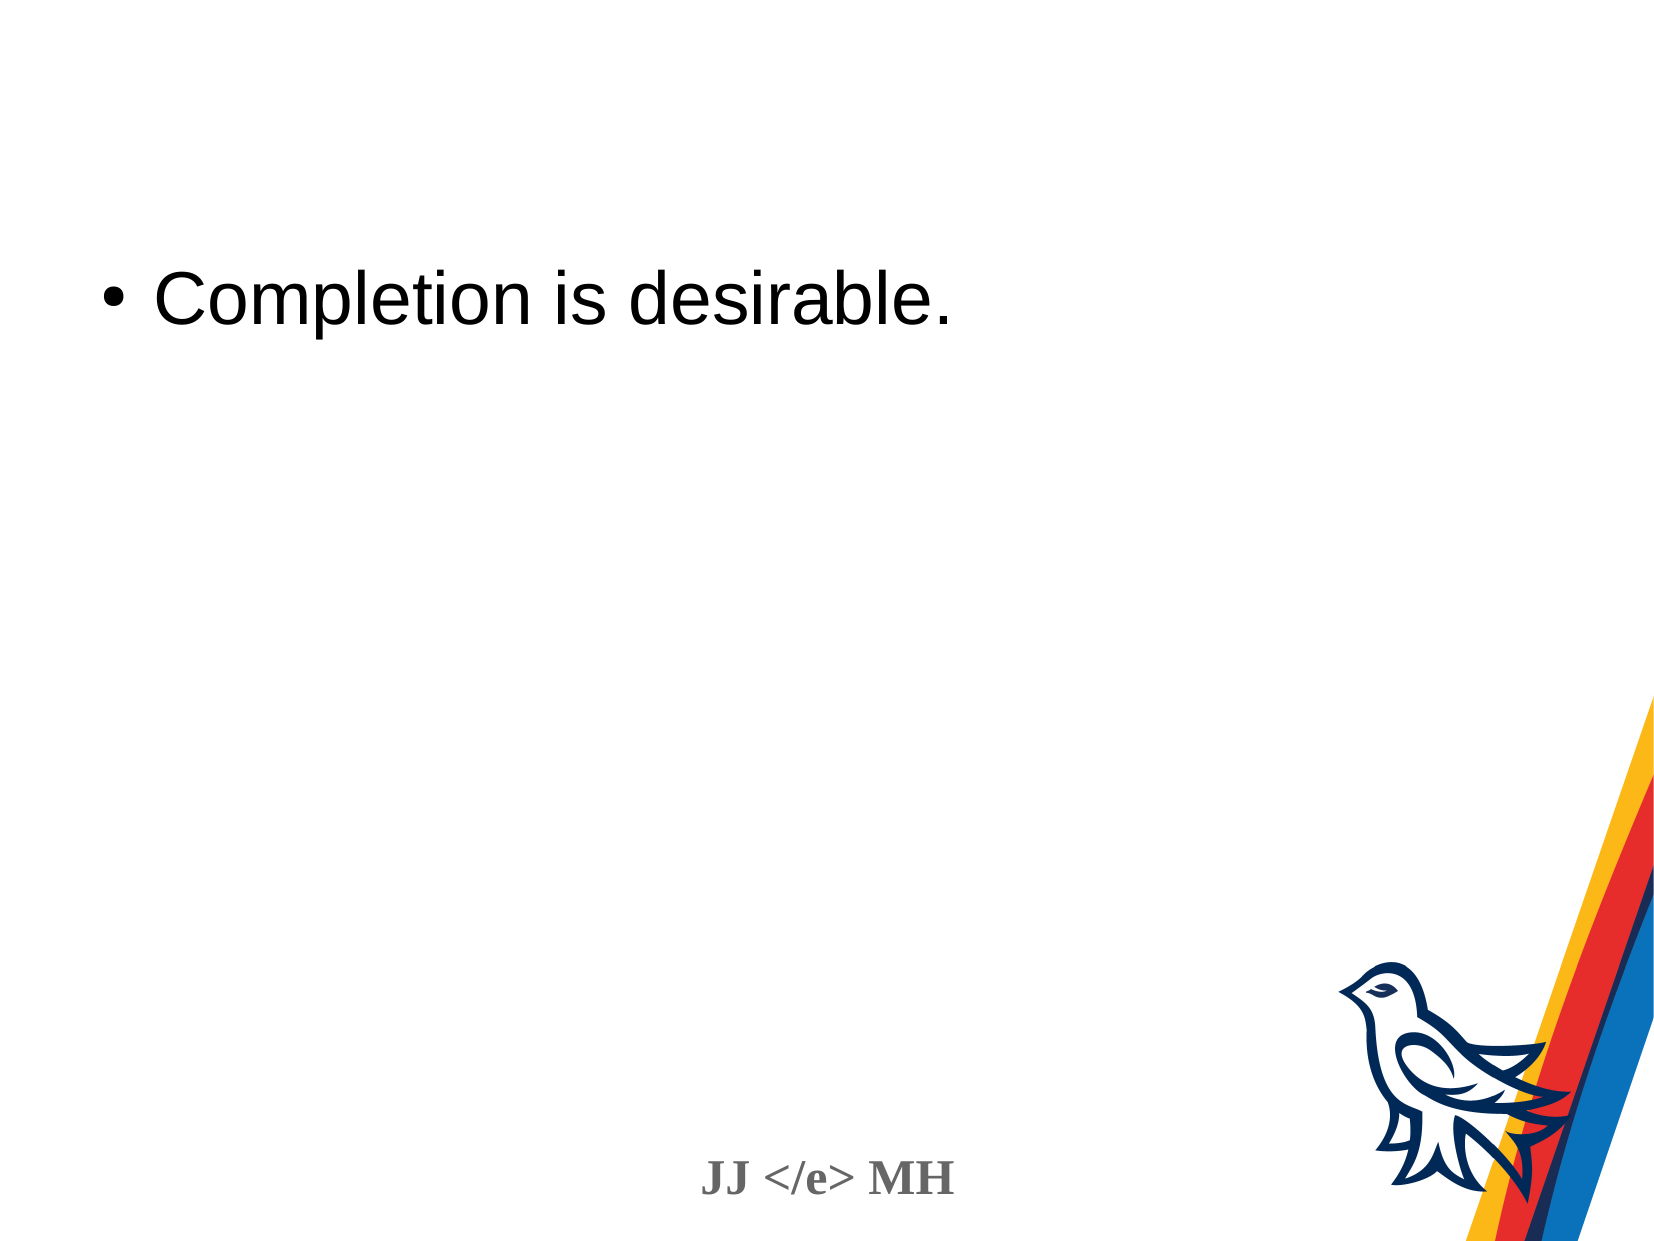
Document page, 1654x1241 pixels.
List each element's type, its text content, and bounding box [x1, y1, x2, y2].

list Completion is desirable. [82, 256, 1300, 1057]
picture [1328, 688, 1654, 1241]
